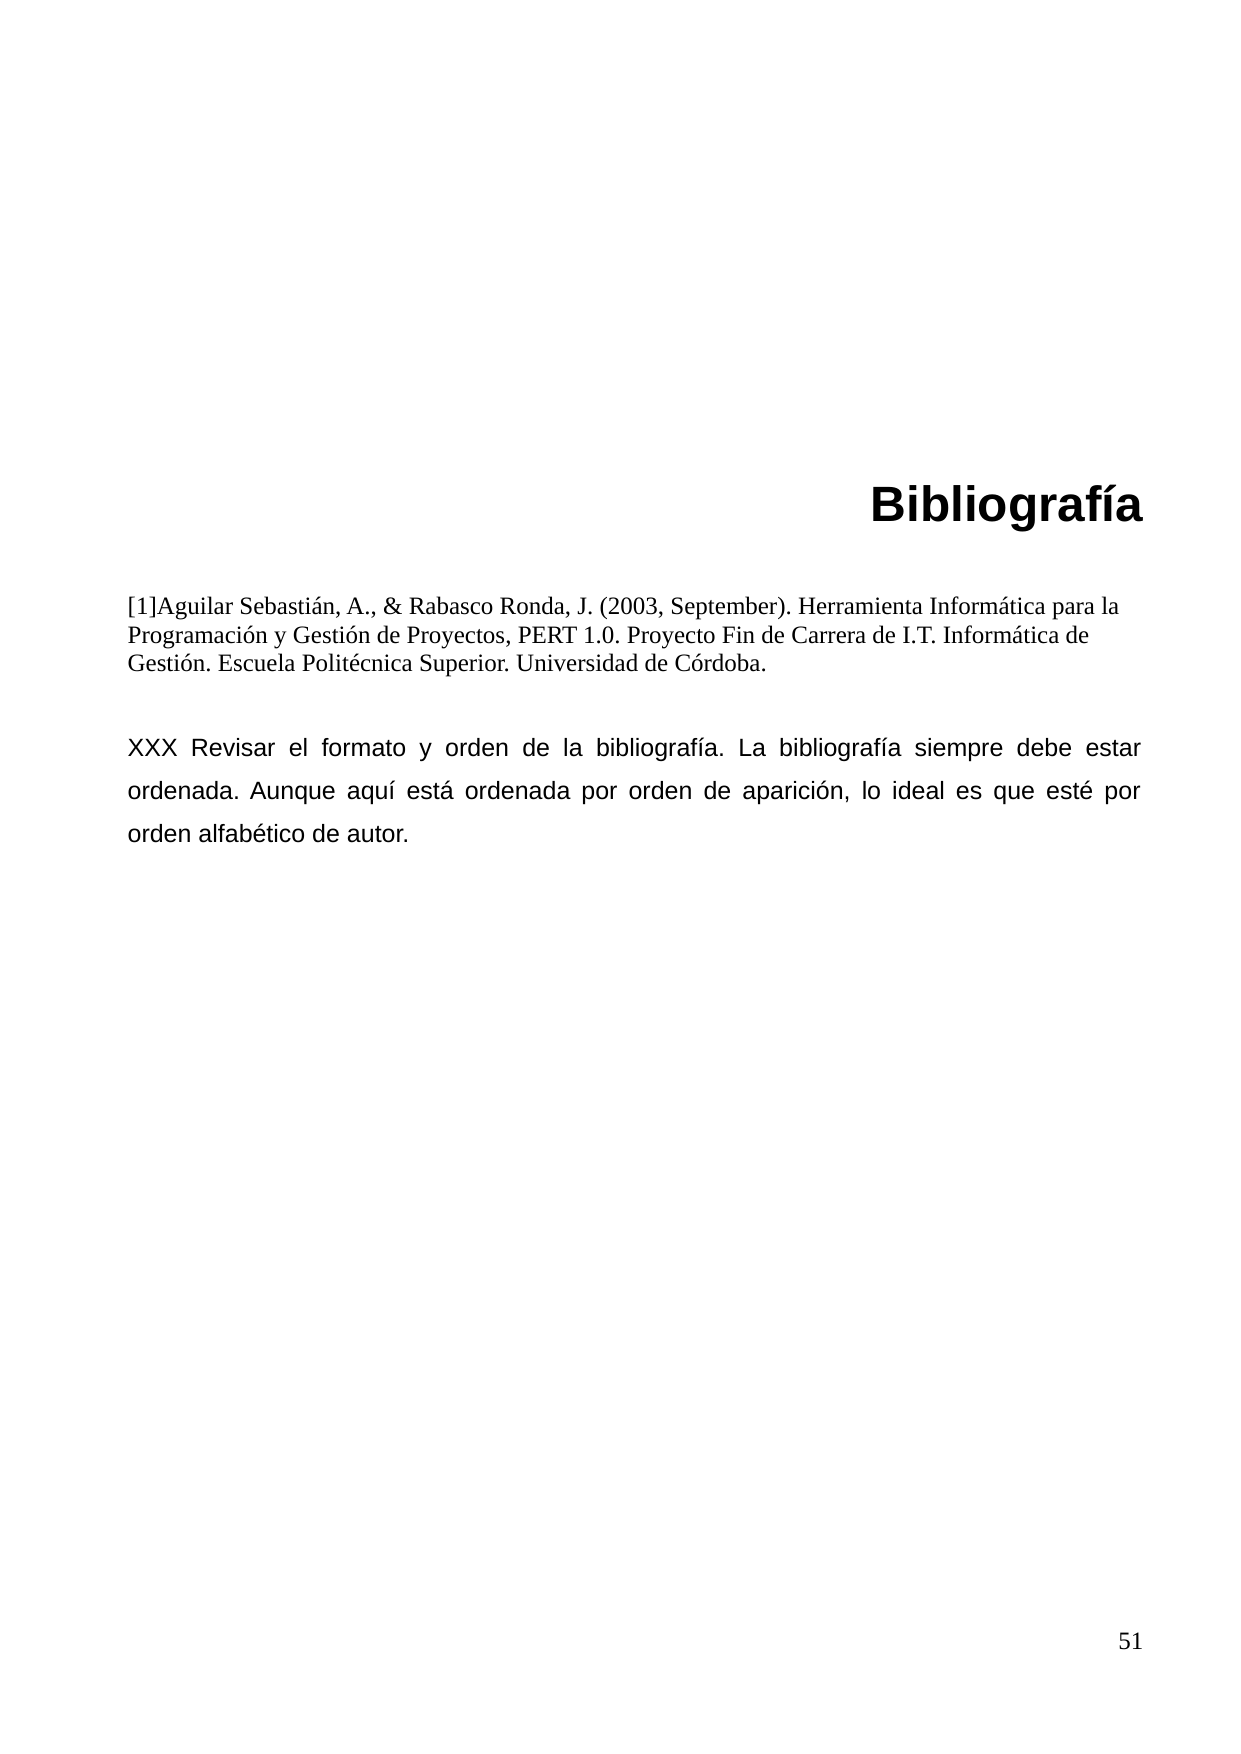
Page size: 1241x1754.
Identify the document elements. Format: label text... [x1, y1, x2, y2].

text XXX Revisar el formato y orden de la bibliografía. La bibliografía siempre debe estar ordenada. Aunque aquí está ordenada por orden de aparición, lo ideal es que esté por orden alfabético de autor. [127, 733, 1143, 848]
subtitle Bibliografía [127, 475, 1143, 532]
text [1]Aguilar Sebastián, A., & Rabasco Ronda, J. (2003, September). Herramienta Informática para la Programación y Gestión de Proyectos, PERT 1.0. Proyecto Fin de Carrera de I.T. Informática de Gestión. Escuela Politécnica Superior. Universidad de Córdoba. [127, 591, 1143, 677]
